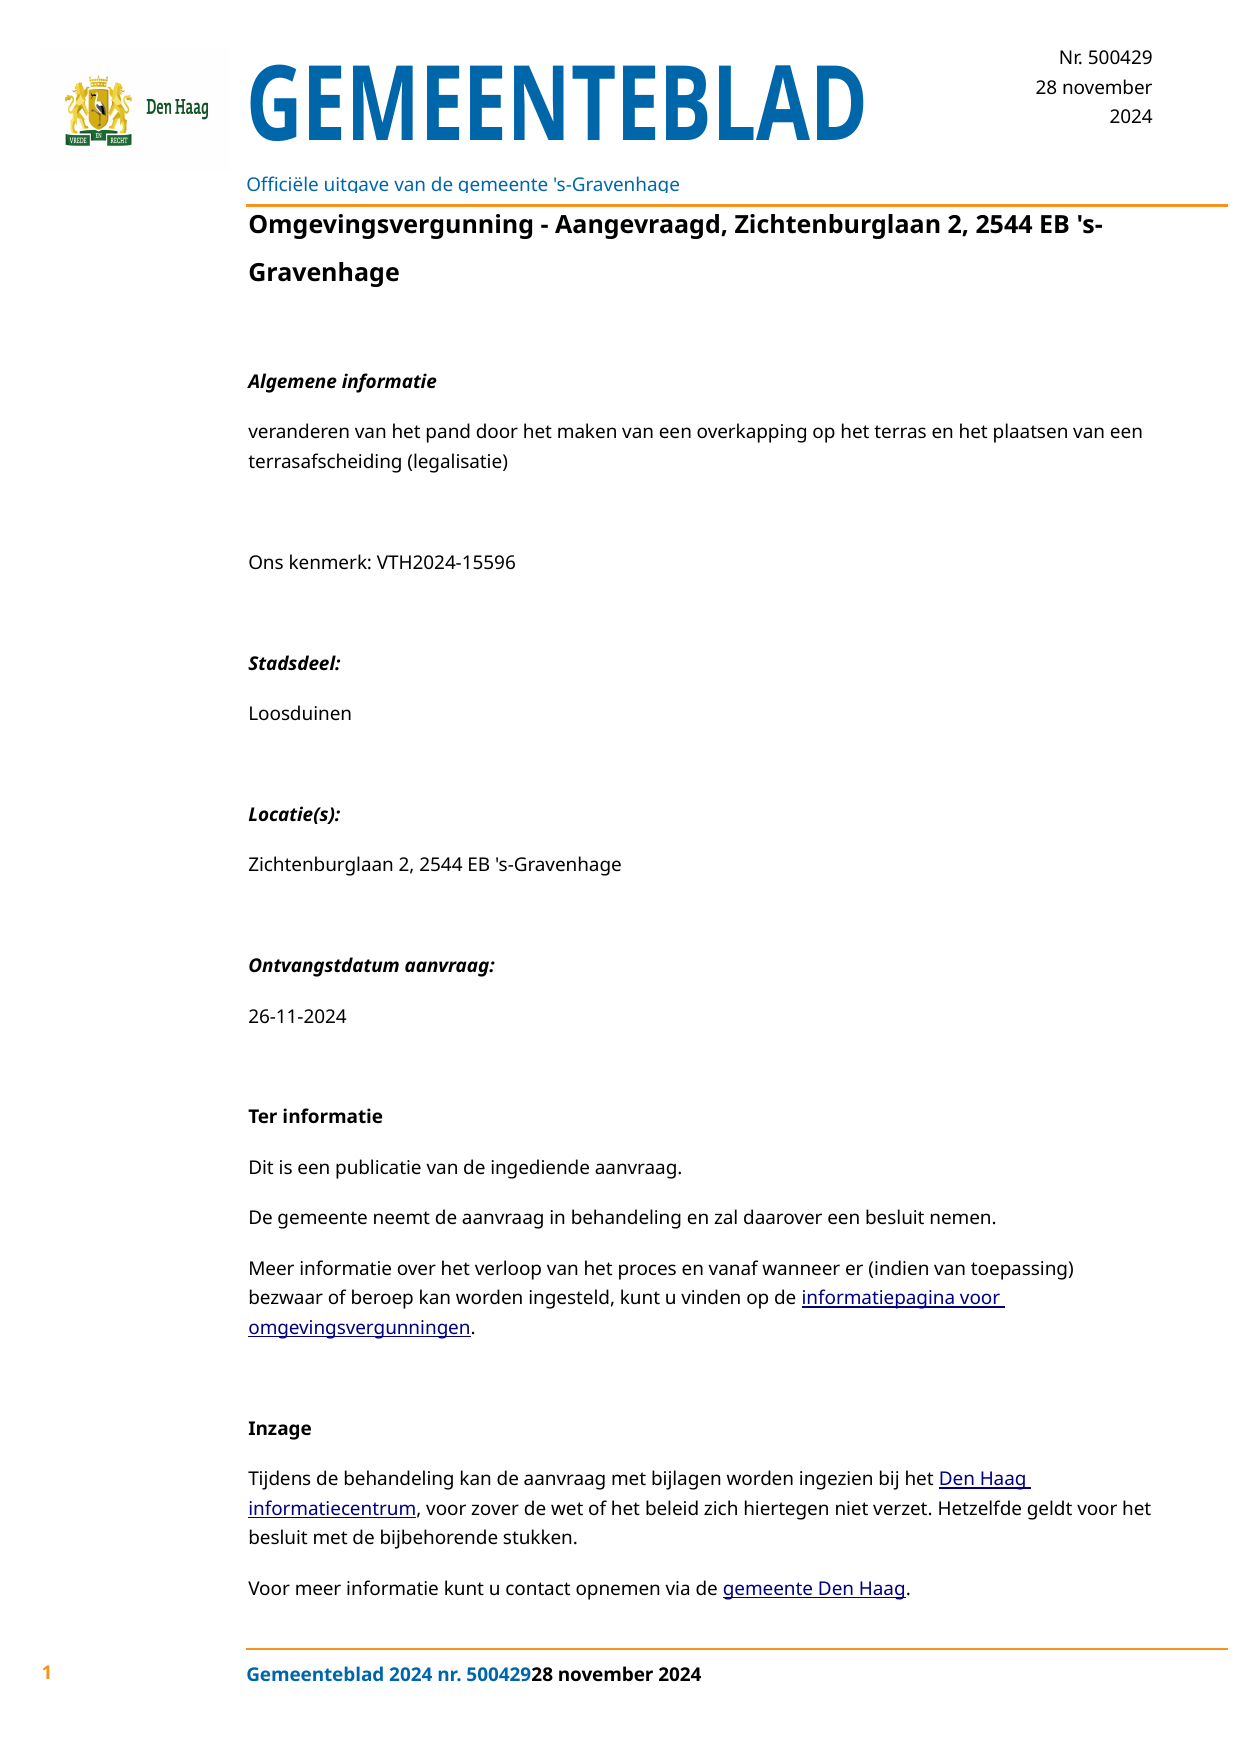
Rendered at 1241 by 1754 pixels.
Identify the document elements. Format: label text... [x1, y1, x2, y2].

text Omgevingsvergunning - Aangevraagd, Zichtenburglaan 2, 2544 EB 's-Gravenhage [248, 207, 1152, 288]
text 26-11-2024 [248, 1003, 1152, 1029]
text Locatie(s): [248, 801, 1152, 827]
picture [41, 47, 231, 172]
text Stadsdeel: [248, 650, 1152, 676]
text Zichtenburglaan 2, 2544 EB 's-Gravenhage [248, 852, 1152, 877]
text Tijdens de behandeling kan de aanvraag met bijlagen worden ingezien bij het Den Haag informatiecentrum, voor zover de wet of het beleid zich hiertegen niet verzet. Hetzelfde geldt voor het besluit met de bijbehorende stukken. [248, 1465, 1152, 1550]
text Ontvangstdatum aanvraag: [248, 952, 1152, 978]
text Meer informatie over het verloop van het proces en vanaf wanneer er (indien van toepassing) bezwaar of beroep kan worden ingesteld, kunt u vinden op de informatiepagina voor omgevingsvergunningen. [248, 1255, 1152, 1340]
text Voor meer informatie kunt u contact opnemen via de gemeente Den Haag. [248, 1575, 1152, 1601]
text Ter informatie [248, 1104, 1152, 1129]
text De gemeente neemt de aanvraag in behandeling en zal daarover een besluit nemen. [248, 1204, 1152, 1230]
text Dit is een publicatie van de ingediende aanvraag. [248, 1154, 1152, 1180]
text Inzage [248, 1415, 1152, 1441]
text Ons kenmerk: VTH2024-15596 [248, 549, 1152, 575]
text Loosduinen [248, 700, 1152, 726]
text veranderen van het pand door het maken van een overkapping op het terras en het plaatsen van een terrasafscheiding (legalisatie) [248, 419, 1152, 474]
text Algemene informatie [248, 368, 1152, 394]
